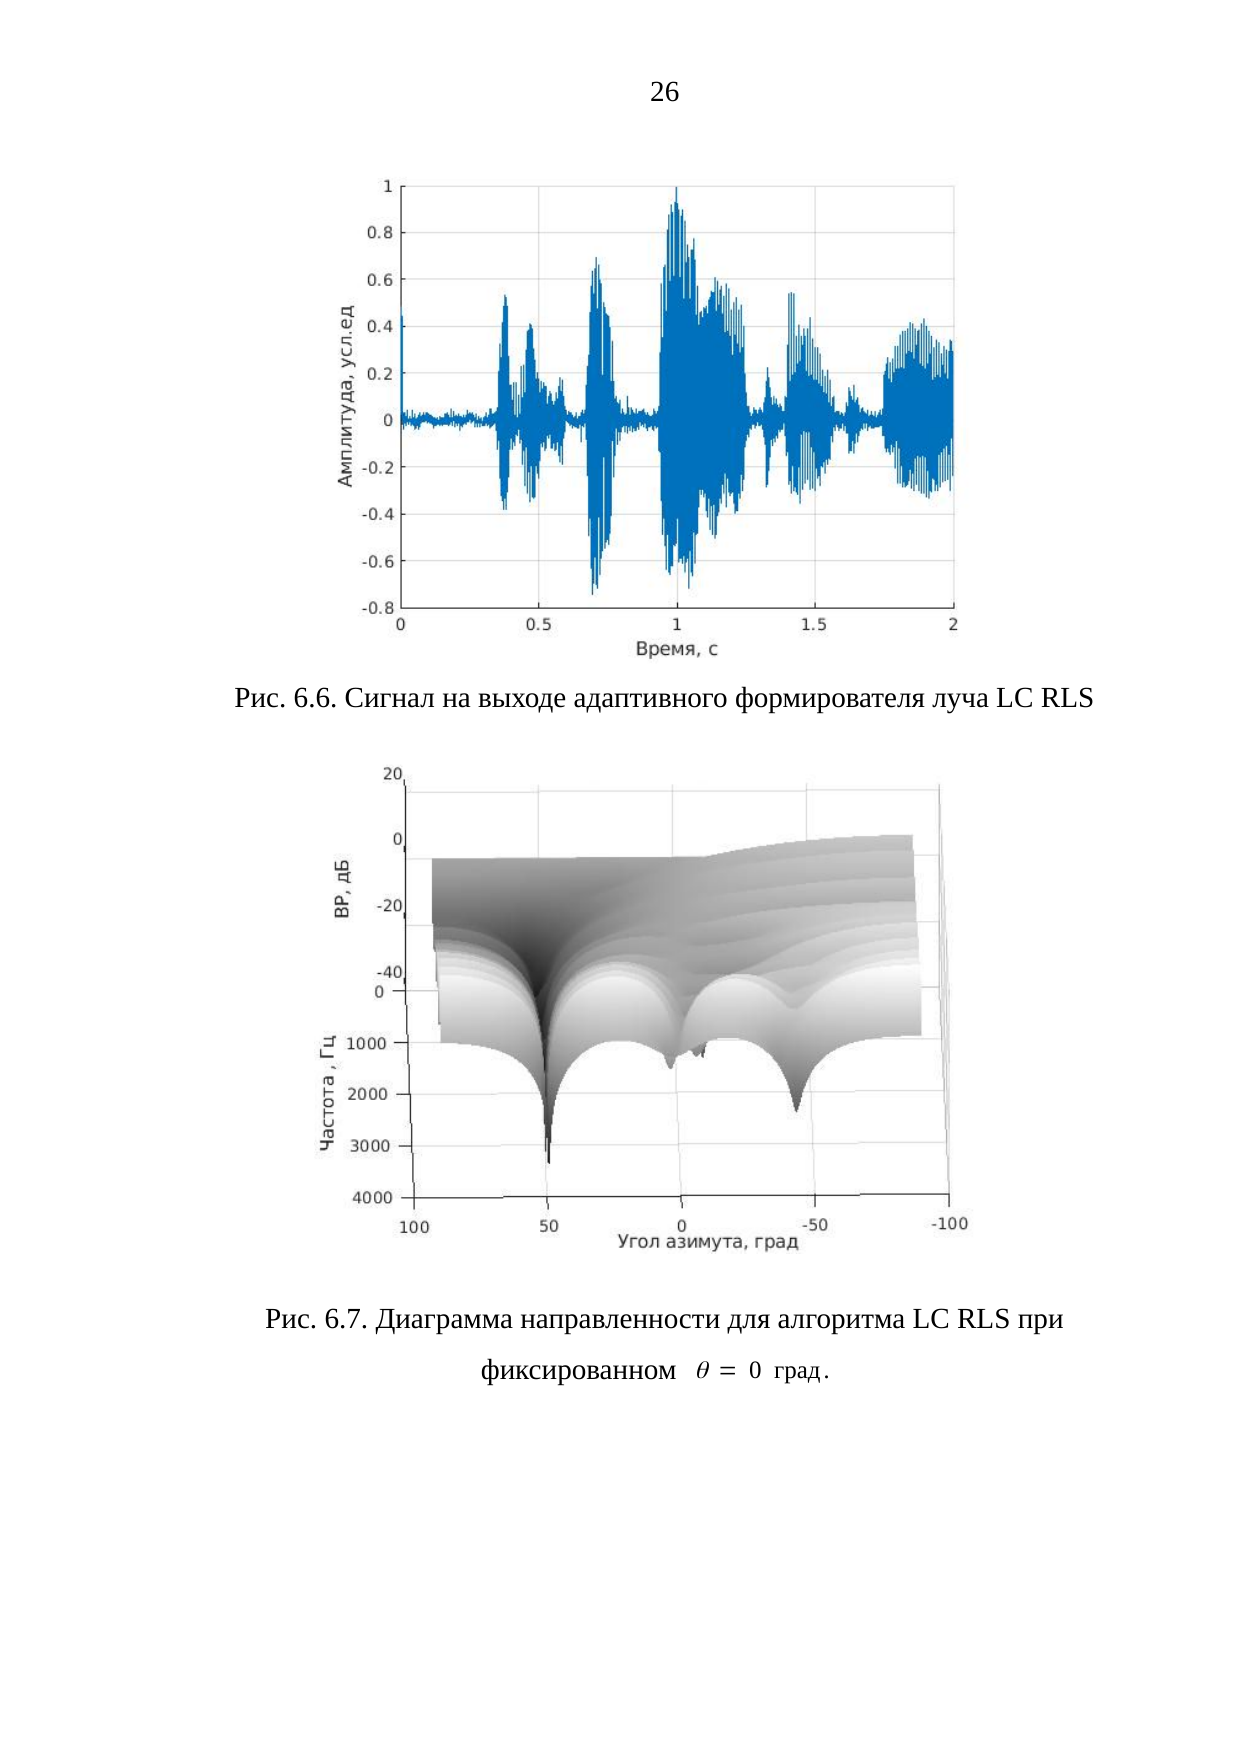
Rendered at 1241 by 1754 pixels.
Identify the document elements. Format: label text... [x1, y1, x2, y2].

text Рис. 6.6. Сигнал на выходе адаптивного формирователя луча LC RLS [177, 664, 1152, 714]
text Рис. 6.7. Диаграмма направленности для алгоритма LC RLS при фиксированном [177, 1254, 1152, 1385]
picture [308, 147, 1021, 664]
picture [314, 745, 1015, 1254]
